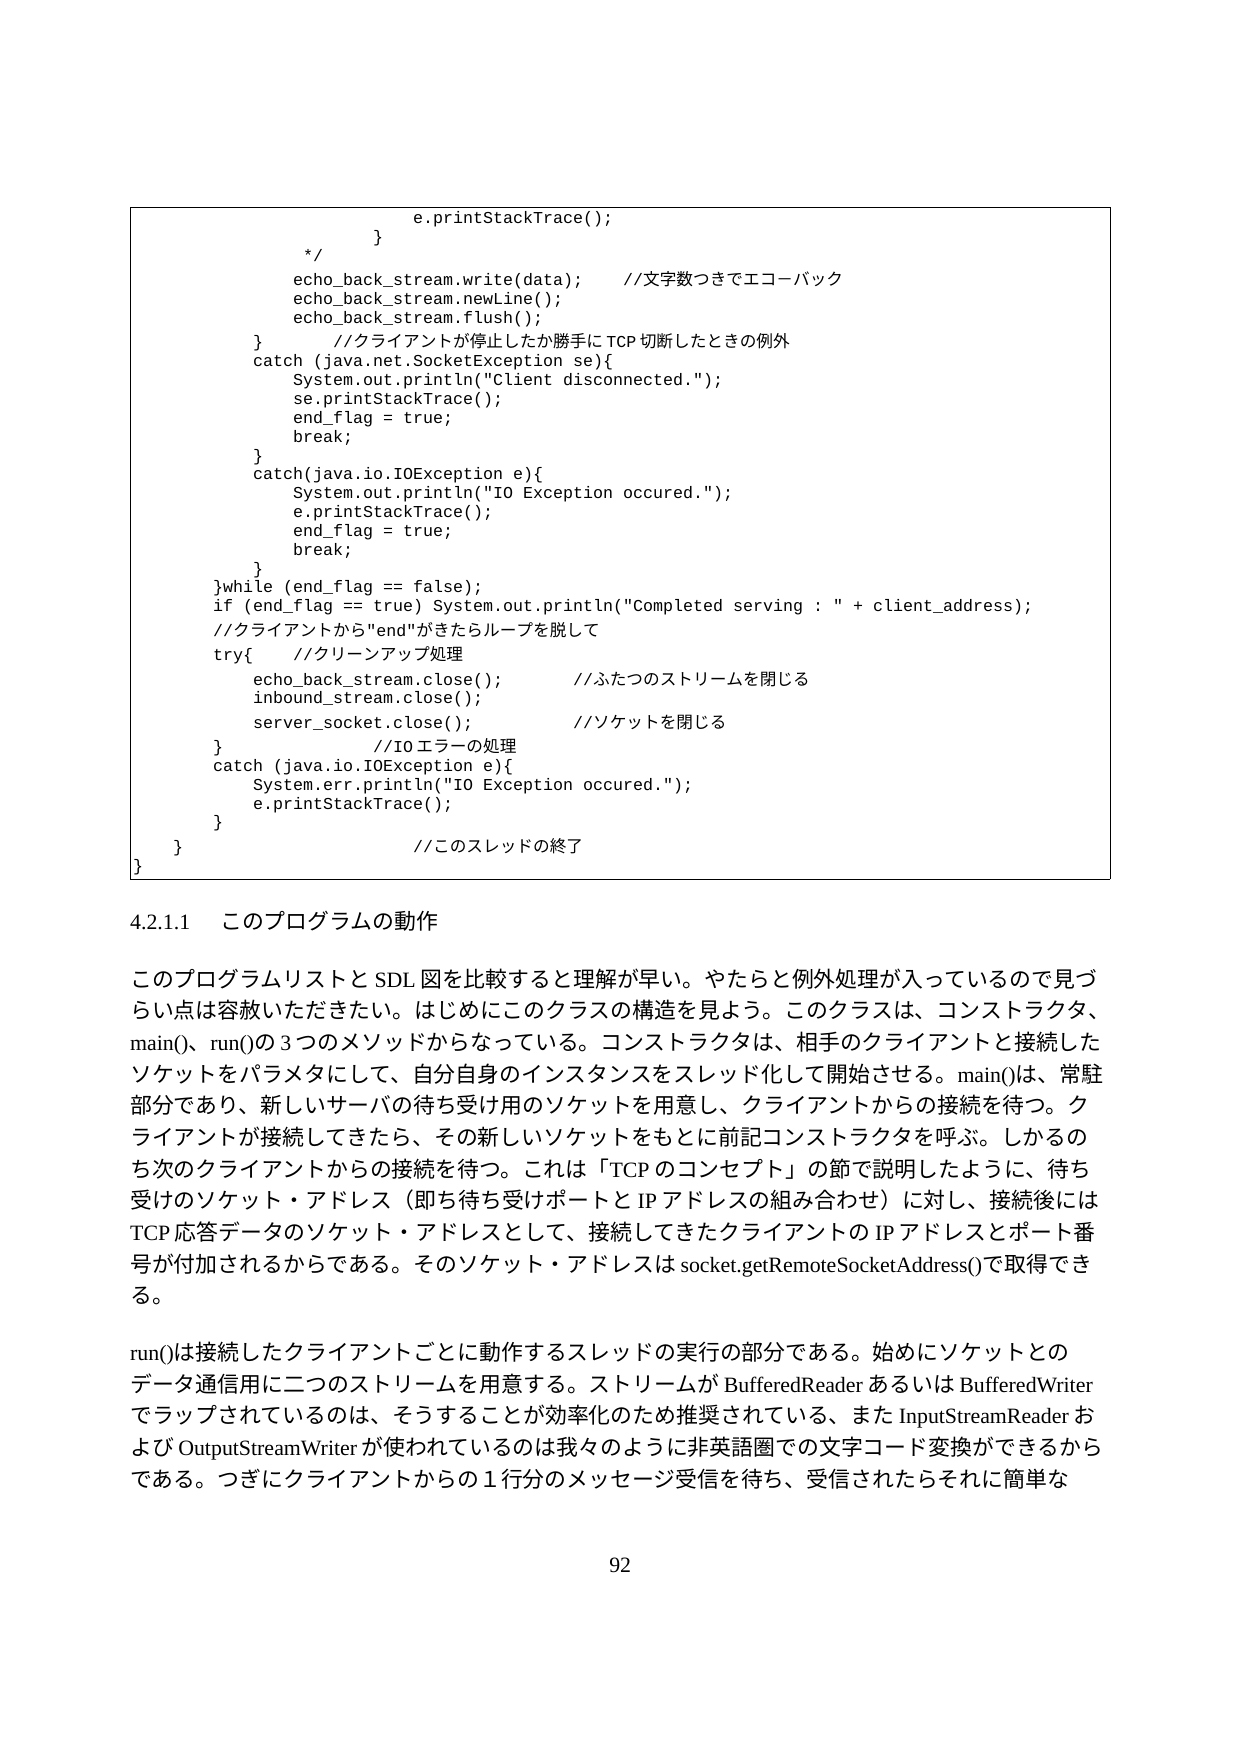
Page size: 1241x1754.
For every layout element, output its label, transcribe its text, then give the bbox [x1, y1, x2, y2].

text System.out.println("IO Exception occured."); [131, 482, 1110, 501]
subtitle このプログラムの動作 [130, 904, 1110, 936]
text catch(java.io.IOException e){ [131, 463, 1110, 482]
text inbound_stream.close(); [131, 687, 1110, 706]
text run()は接続したクライアントごとに動作するスレッドの実行の部分である。始めにソケットとのデータ通信用に二つのストリームを用意する。ストリームがBufferedReaderあるいはBufferedWriterでラップされているのは、そうすることが効率化のため推奨されている、またInputStreamReaderおよびOutputStreamWriterが使われているのは我々のように非英語圏での文字コード変換ができるからである。つぎにクライアントからの１行分のメッセージ受信を待ち、受信されたらそれに簡単な [130, 1335, 1110, 1493]
text echo_back_stream.close(); //ふたつのストリームを閉じる [131, 662, 1110, 687]
text } //このスレッドの終了 [131, 830, 1110, 854]
text catch (java.net.SocketException se){ [131, 350, 1110, 369]
text se.printStackTrace(); [131, 387, 1110, 406]
text } [131, 811, 1110, 830]
text */ [131, 244, 1110, 263]
text } [131, 557, 1110, 576]
text } [131, 854, 1110, 879]
text System.err.println("IO Exception occured."); [131, 773, 1110, 792]
text echo_back_stream.flush(); [131, 307, 1110, 325]
text e.printStackTrace(); [131, 208, 1110, 226]
text //クライアントから"end"がきたらループを脱して [131, 614, 1110, 638]
text break; [131, 425, 1110, 444]
text try{ //クリーンアップ処理 [131, 638, 1110, 662]
text } [131, 226, 1110, 244]
text }while (end_flag == false); [131, 576, 1110, 595]
text end_flag = true; [131, 406, 1110, 425]
text このプログラムリストとSDL図を比較すると理解が早い。やたらと例外処理が入っているので見づらい点は容赦いただきたい。はじめにこのクラスの構造を見よう。このクラスは、コンストラクタ、main()、run()の3つのメソッドからなっている。コンストラクタは、相手のクライアントと接続したソケットをパラメタにして、自分自身のインスタンスをスレッド化して開始させる。main()は、常駐部分であり、新しいサーバの待ち受け用のソケットを用意し、クライアントからの接続を待つ。クライアントが接続してきたら、その新しいソケットをもとに前記コンストラクタを呼ぶ。しかるのち次のクライアントからの接続を待つ。これは「TCPのコンセプト」の節で説明したように、待ち受けのソケット・アドレス（即ち待ち受けポートとIPアドレスの組み合わせ）に対し、接続後にはTCP応答データのソケット・アドレスとして、接続してきたクライアントのIPアドレスとポート番号が付加されるからである。そのソケット・アドレスはsocket.getRemoteSocketAddress()で取得できる。 [130, 962, 1110, 1310]
text if (end_flag == true) System.out.println("Completed serving : " + client_address); [131, 595, 1110, 614]
text System.out.println("Client disconnected."); [131, 369, 1110, 387]
text } [131, 444, 1110, 463]
text server_socket.close(); //ソケットを閉じる [131, 706, 1110, 730]
text echo_back_stream.newLine(); [131, 288, 1110, 307]
text e.printStackTrace(); [131, 792, 1110, 811]
text break; [131, 538, 1110, 557]
text } //IOエラーの処理 [131, 730, 1110, 754]
text catch (java.io.IOException e){ [131, 754, 1110, 773]
text echo_back_stream.write(data); //文字数つきでエコ－バック [131, 263, 1110, 288]
text e.printStackTrace(); [131, 501, 1110, 519]
text end_flag = true; [131, 519, 1110, 538]
text } //クライアントが停止したか勝手にTCP切断したときの例外 [131, 325, 1110, 350]
